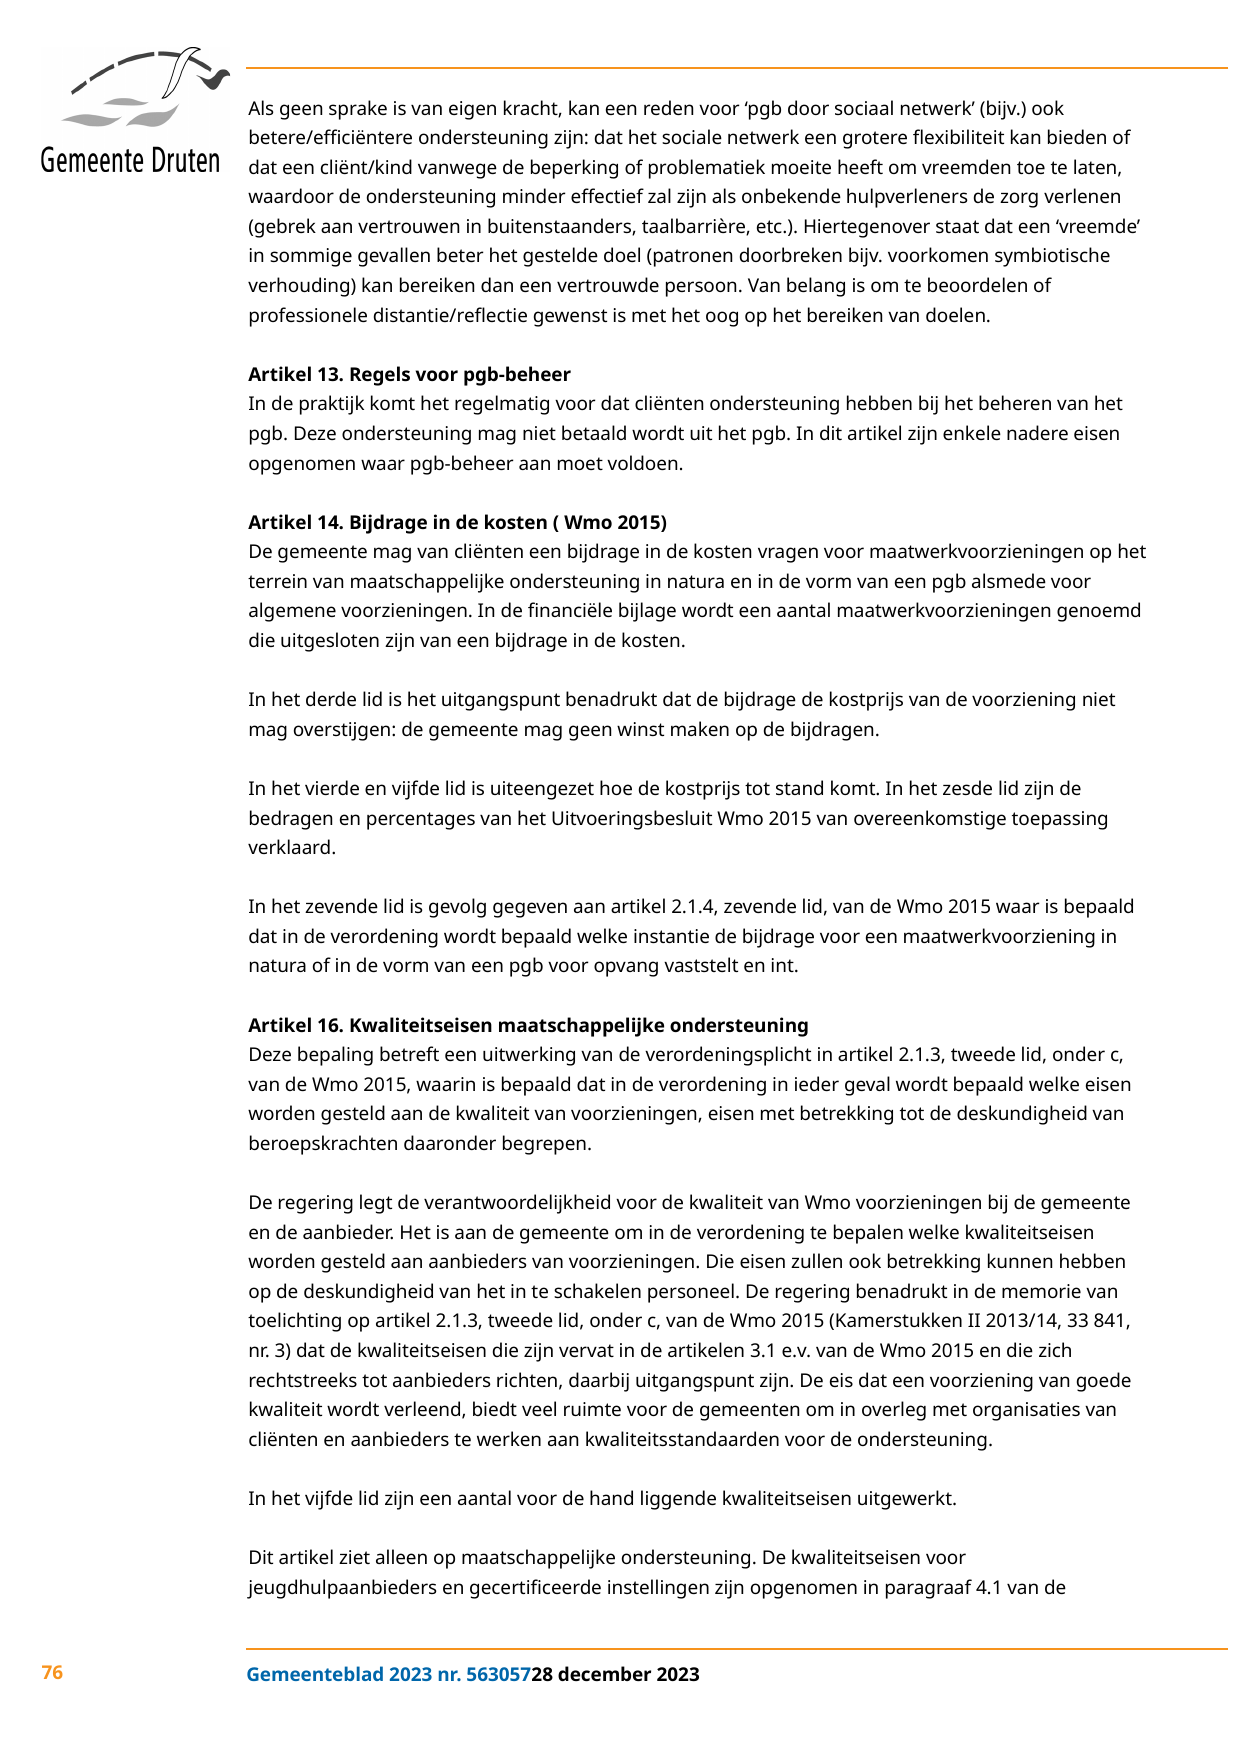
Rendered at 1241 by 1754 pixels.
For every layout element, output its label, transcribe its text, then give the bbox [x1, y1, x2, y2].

text Artikel 13. Regels voor pgb-beheer [248, 361, 1152, 387]
text De regering legt de verantwoordelijkheid voor de kwaliteit van Wmo voorzieningen bij de gemeente en de aanbieder. Het is aan de gemeente om in de verordening te bepalen welke kwaliteitseisen worden gesteld aan aanbieders van voorzieningen. Die eisen zullen ook betrekking kunnen hebben op de deskundigheid van het in te schakelen personeel. De regering benadrukt in de memorie van toelichting op artikel 2.1.3, tweede lid, onder c, van de Wmo 2015 (Kamerstukken II 2013/14, 33 841, nr. 3) dat de kwaliteitseisen die zijn vervat in de artikelen 3.1 e.v. van de Wmo 2015 en die zich rechtstreeks tot aanbieders richten, daarbij uitgangspunt zijn. De eis dat een voorziening van goede kwaliteit wordt verleend, biedt veel ruimte voor de gemeenten om in overleg met organisaties van cliënten en aanbieders te werken aan kwaliteitsstandaarden voor de ondersteuning. [248, 1189, 1152, 1452]
text In het vierde en vijfde lid is uiteengezet hoe de kostprijs tot stand komt. In het zesde lid zijn de bedragen en percentages van het Uitvoeringsbesluit Wmo 2015 van overeenkomstige toepassing verklaard. [248, 775, 1152, 860]
text De gemeente mag van cliënten een bijdrage in de kosten vragen voor maatwerkvoorzieningen op het terrein van maatschappelijke ondersteuning in natura en in de vorm van een pgb alsmede voor algemene voorzieningen. In de financiële bijlage wordt een aantal maatwerkvoorzieningen genoemd die uitgesloten zijn van een bijdrage in de kosten. [248, 538, 1152, 653]
text In het vijfde lid zijn een aantal voor de hand liggende kwaliteitseisen uitgewerkt. [248, 1485, 1152, 1511]
text Artikel 14. Bijdrage in de kosten ( Wmo 2015) [248, 509, 1152, 535]
text Dit artikel ziet alleen op maatschappelijke ondersteuning. De kwaliteitseisen voor jeugdhulpaanbieders en gecertificeerde instellingen zijn opgenomen in paragraaf 4.1 van de [248, 1544, 1152, 1600]
text In het zevende lid is gevolg gegeven aan artikel 2.1.4, zevende lid, van de Wmo 2015 waar is bepaald dat in de verordening wordt bepaald welke instantie de bijdrage voor een maatwerkvoorziening in natura of in de vorm van een pgb voor opvang vaststelt en int. [248, 893, 1152, 978]
text In de praktijk komt het regelmatig voor dat cliënten ondersteuning hebben bij het beheren van het pgb. Deze ondersteuning mag niet betaald wordt uit het pgb. In dit artikel zijn enkele nadere eisen opgenomen waar pgb-beheer aan moet voldoen. [248, 391, 1152, 476]
text In het derde lid is het uitgangspunt benadrukt dat de bijdrage de kostprijs van de voorziening niet mag overstijgen: de gemeente mag geen winst maken op de bijdragen. [248, 686, 1152, 742]
text Als geen sprake is van eigen kracht, kan een reden voor ‘pgb door sociaal netwerk’ (bijv.) ook betere/efficiëntere ondersteuning zijn: dat het sociale netwerk een grotere flexibiliteit kan bieden of dat een cliënt/kind vanwege de beperking of problematiek moeite heeft om vreemden toe te laten, waardoor de ondersteuning minder effectief zal zijn als onbekende hulpverleners de zorg verlenen (gebrek aan vertrouwen in buitenstaanders, taalbarrière, etc.). Hiertegenover staat dat een ‘vreemde’ in sommige gevallen beter het gestelde doel (patronen doorbreken bijv. voorkomen symbiotische verhouding) kan bereiken dan een vertrouwde persoon. Van belang is om te beoordelen of professionele distantie/reflectie gewenst is met het oog op het bereiken van doelen. [248, 95, 1152, 328]
text Artikel 16. Kwaliteitseisen maatschappelijke ondersteuning [248, 1012, 1152, 1038]
text Deze bepaling betreft een uitwerking van de verordeningsplicht in artikel 2.1.3, tweede lid, onder c, van de Wmo 2015, waarin is bepaald dat in de verordening in ieder geval wordt bepaald welke eisen worden gesteld aan de kwaliteit van voorzieningen, eisen met betrekking tot de deskundigheid van beroepskrachten daaronder begrepen. [248, 1041, 1152, 1156]
picture [41, 47, 231, 172]
